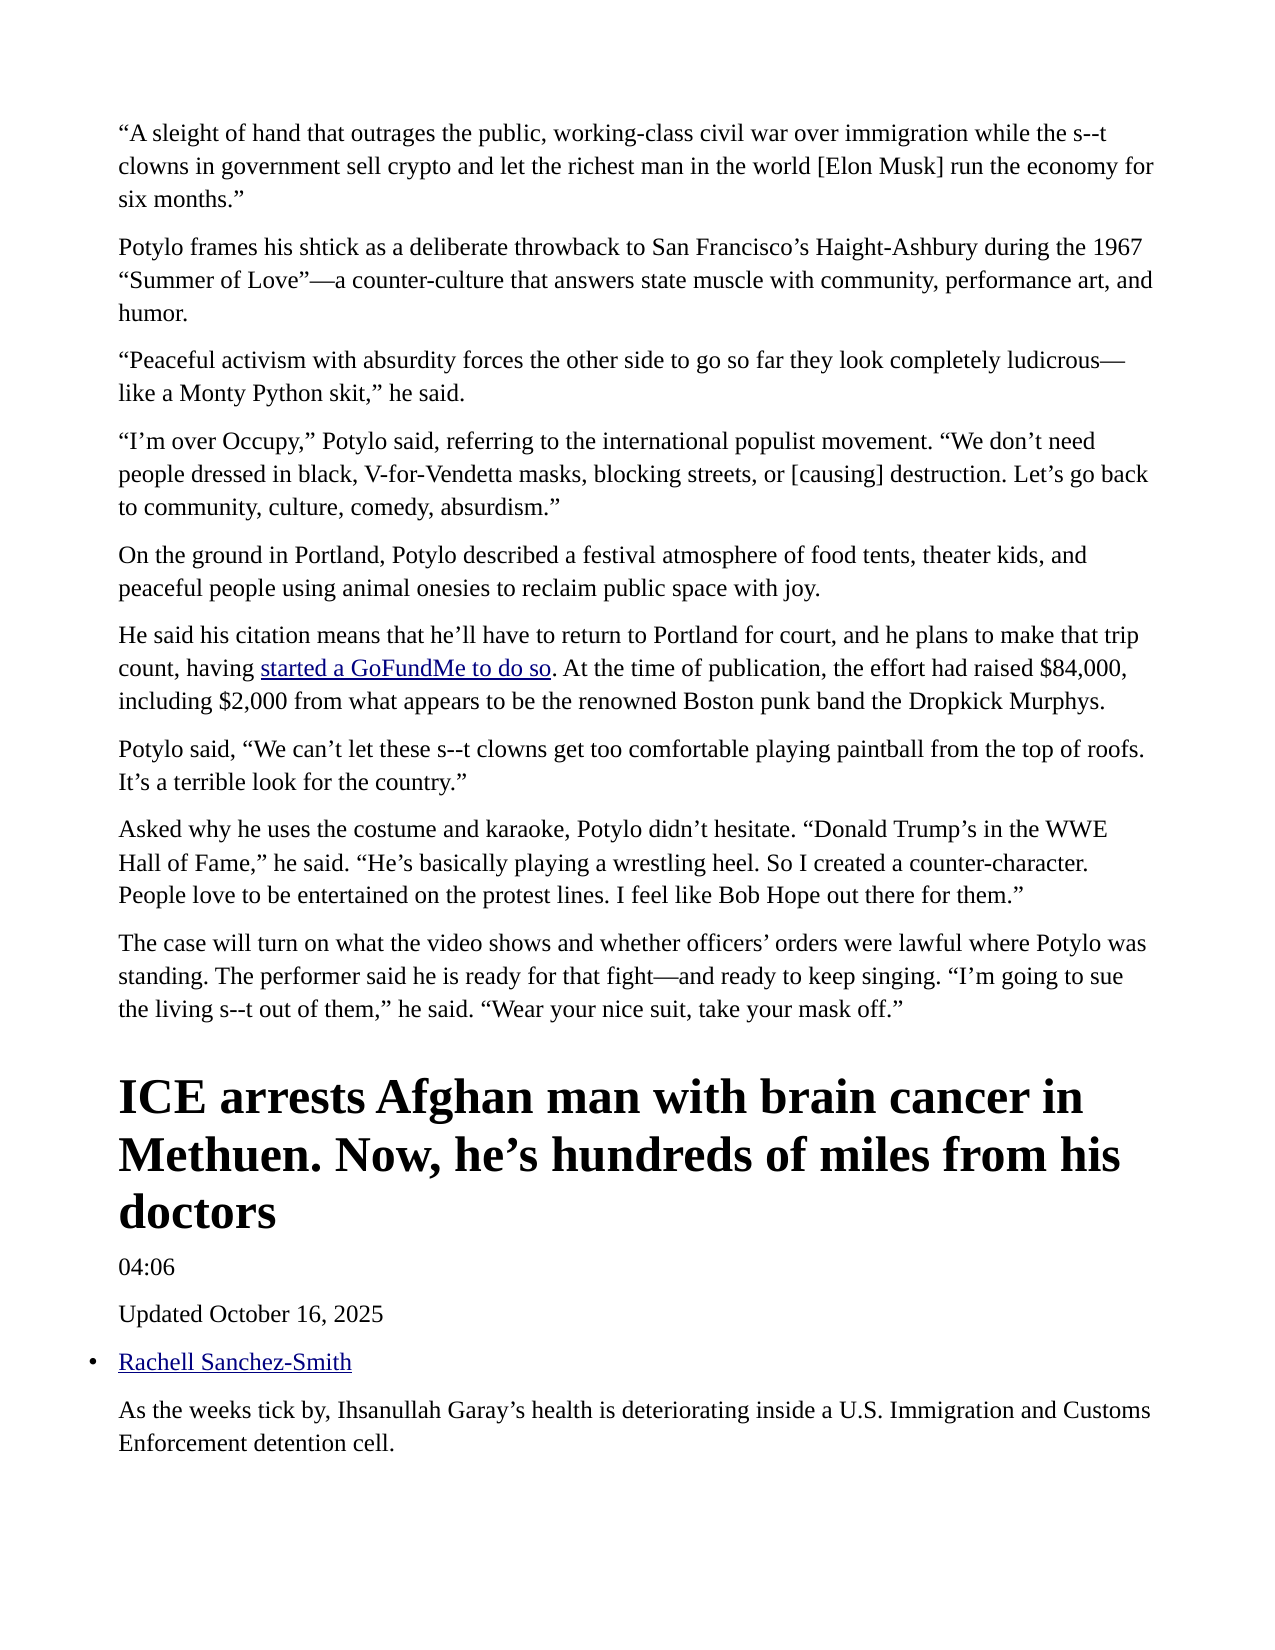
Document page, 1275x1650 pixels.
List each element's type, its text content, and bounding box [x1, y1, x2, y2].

text Potylo said, “We can’t let these s--t clowns get too comfortable playing paintball from the top of roofs. It’s a terrible look for the country.” [118, 734, 1157, 796]
text As the weeks tick by, Ihsanullah Garay’s health is deteriorating inside a U.S. Immigration and Customs Enforcement detention cell. [118, 1395, 1157, 1456]
text On the ground in Portland, Potylo described a festival atmosphere of food tents, theater kids, and peaceful people using animal onesies to reclaim public space with joy. [118, 540, 1157, 601]
text Asked why he uses the costume and karaoke, Potylo didn’t hesitate. “Donald Trump’s in the WWE Hall of Fame,” he said. “He’s basically playing a wrestling heel. So I created a counter-character. People love to be entertained on the protest lines. I feel like Bob Hope out there for them.” [118, 814, 1157, 909]
text The case will turn on what the video shows and whether officers’ orders were lawful where Potylo was standing. The performer said he is ready for that fight—and ready to keep singing. “I’m going to sue the living s--t out of them,” he said. “Wear your nice suit, take your mask off.” [118, 928, 1157, 1023]
text 04:06 [118, 1252, 1157, 1281]
subtitle ICE arrests Afghan man with brain cancer in Methuen. Now, he’s hundreds of miles from his doctors [118, 1067, 1157, 1239]
text “A sleight of hand that outrages the public, working-class civil war over immigration while the s--t clowns in government sell crypto and let the richest man in the world [Elon Musk] run the economy for six months.” [118, 118, 1157, 213]
text Updated October 16, 2025 [118, 1299, 1157, 1328]
text Potylo frames his shtick as a deliberate throwback to San Francisco’s Haight-Ashbury during the 1967 “Summer of Love”—a counter-culture that answers state muscle with community, performance art, and humor. [118, 232, 1157, 327]
list Rachell Sanchez-Smith [118, 1347, 1157, 1376]
text “I’m over Occupy,” Potylo said, referring to the international populist movement. “We don’t need people dressed in black, V-for-Vendetta masks, blocking streets, or [causing] destruction. Let’s go back to community, culture, comedy, absurdism.” [118, 426, 1157, 521]
text “Peaceful activism with absurdity forces the other side to go so far they look completely ludicrous—like a Monty Python skit,” he said. [118, 345, 1157, 407]
text He said his citation means that he’ll have to return to Portland for court, and he plans to make that trip count, having started a GoFundMe to do so. At the time of publication, the effort had raised $84,000, including $2,000 from what appears to be the renowned Boston punk band the Dropkick Murphys. [118, 620, 1157, 715]
